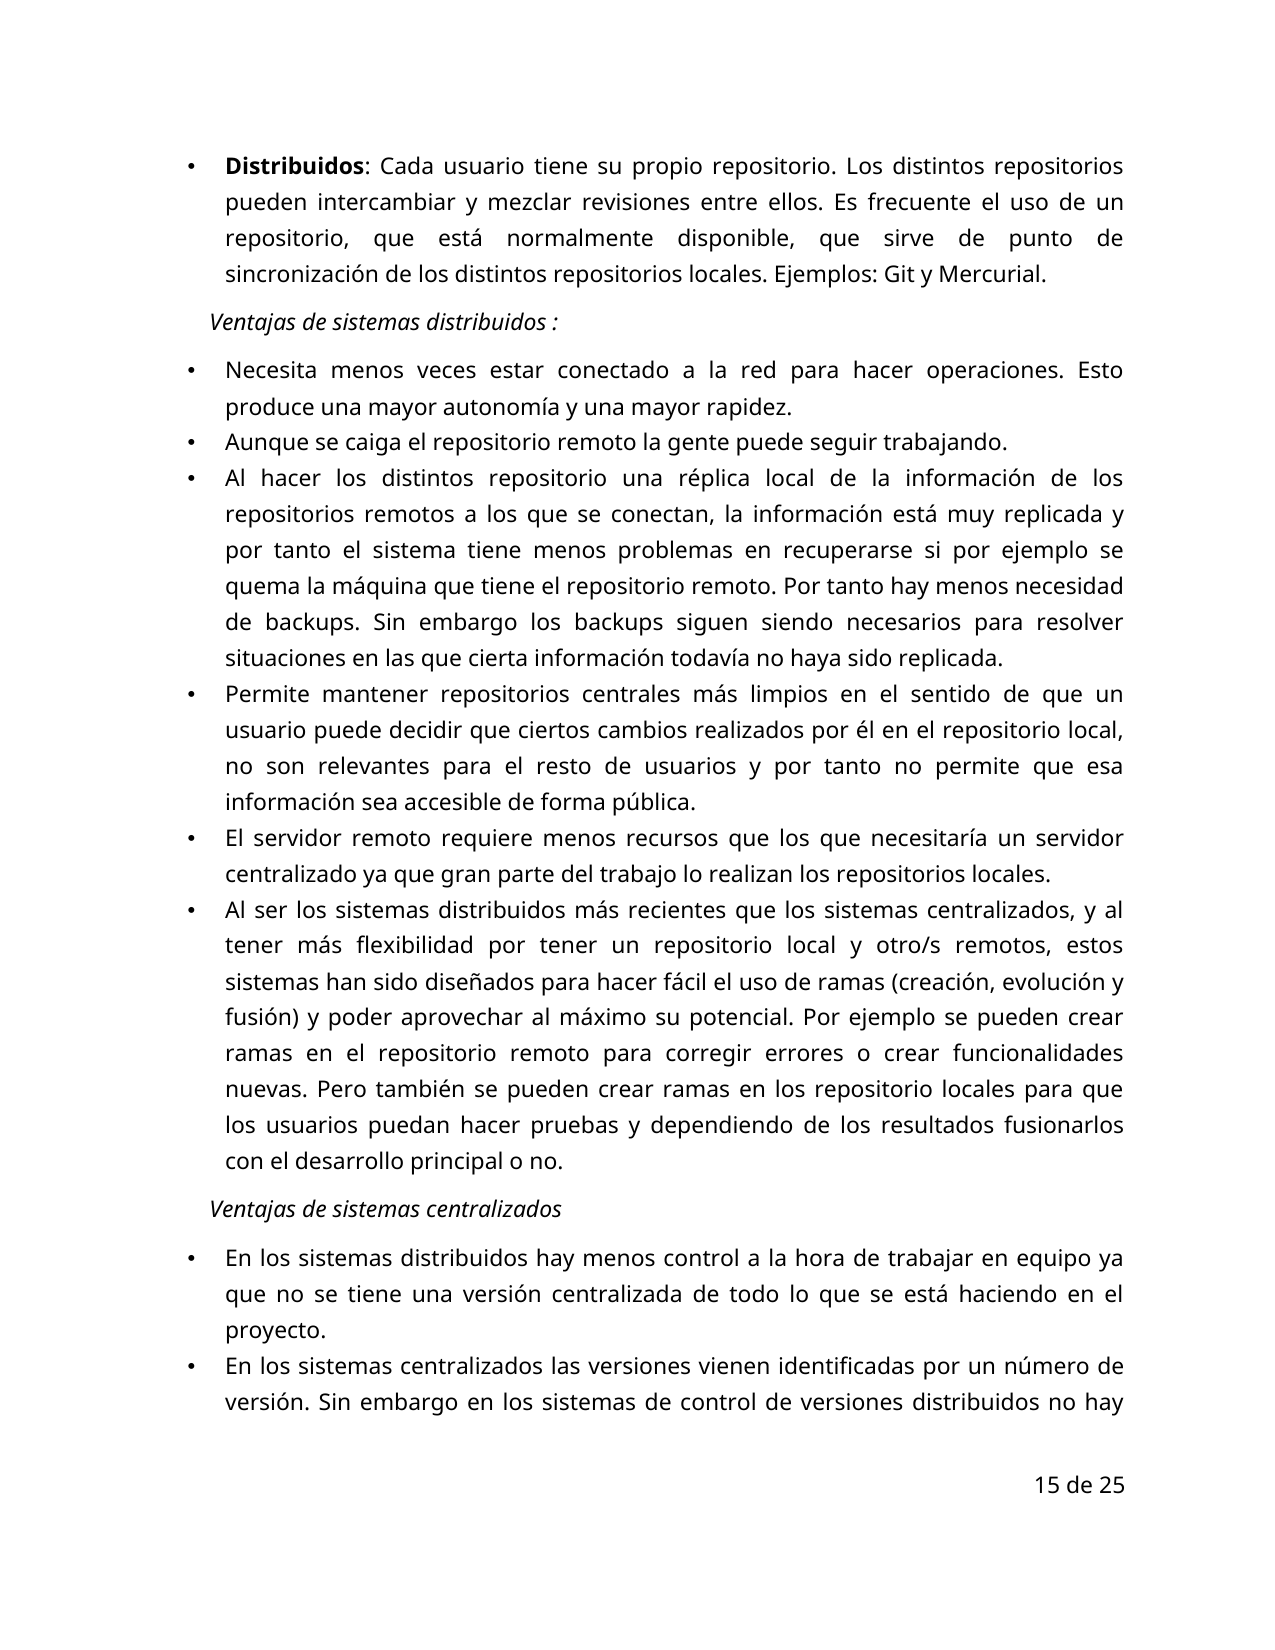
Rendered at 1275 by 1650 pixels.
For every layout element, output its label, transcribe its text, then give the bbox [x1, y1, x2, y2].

list Al hacer los distintos repositorio una réplica local de la información de los repositorios remotos a los que se conectan, la información está muy replicada y por tanto el sistema tiene menos problemas en recuperarse si por ejemplo se quema la máquina que tiene el repositorio remoto. Por tanto hay menos necesidad de backups. Sin embargo los backups siguen siendo necesarios para resolver situaciones en las que cierta información todavía no haya sido replicada. [187, 462, 1125, 673]
list Al ser los sistemas distribuidos más recientes que los sistemas centralizados, y al tener más flexibilidad por tener un repositorio local y otro/s remotos, estos sistemas han sido diseñados para hacer fácil el uso de ramas (creación, evolución y fusión) y poder aprovechar al máximo su potencial. Por ejemplo se pueden crear ramas en el repositorio remoto para corregir errores o crear funcionalidades nuevas. Pero también se pueden crear ramas en los repositorio locales para que los usuarios puedan hacer pruebas y dependiendo de los resultados fusionarlos con el desarrollo principal o no. [187, 893, 1125, 1176]
list Aunque se caiga el repositorio remoto la gente puede seguir trabajando. [187, 426, 1125, 458]
list En los sistemas distribuidos hay menos control a la hora de trabajar en equipo ya que no se tiene una versión centralizada de todo lo que se está haciendo en el proyecto. [187, 1242, 1125, 1345]
list El servidor remoto requiere menos recursos que los que necesitaría un servidor centralizado ya que gran parte del trabajo lo realizan los repositorios locales. [187, 822, 1125, 889]
list Distribuidos: Cada usuario tiene su propio repositorio. Los distintos repositorios pueden intercambiar y mezclar revisiones entre ellos. Es frecuente el uso de un repositorio, que está normalmente disponible, que sirve de punto de sincronización de los distintos repositorios locales. Ejemplos: Git y Mercurial. [187, 150, 1125, 289]
list Permite mantener repositorios centrales más limpios en el sentido de que un usuario puede decidir que ciertos cambios realizados por él en el repositorio local, no son relevantes para el resto de usuarios y por tanto no permite que esa información sea accesible de forma pública. [187, 678, 1125, 817]
list Necesita menos veces estar conectado a la red para hacer operaciones. Esto produce una mayor autonomía y una mayor rapidez. [187, 354, 1125, 422]
text Ventajas de sistemas centralizados [150, 1193, 1125, 1225]
list En los sistemas centralizados las versiones vienen identificadas por un número de versión. Sin embargo en los sistemas de control de versiones distribuidos no hay [187, 1349, 1125, 1417]
text Ventajas de sistemas distribuidos : [150, 306, 1125, 337]
